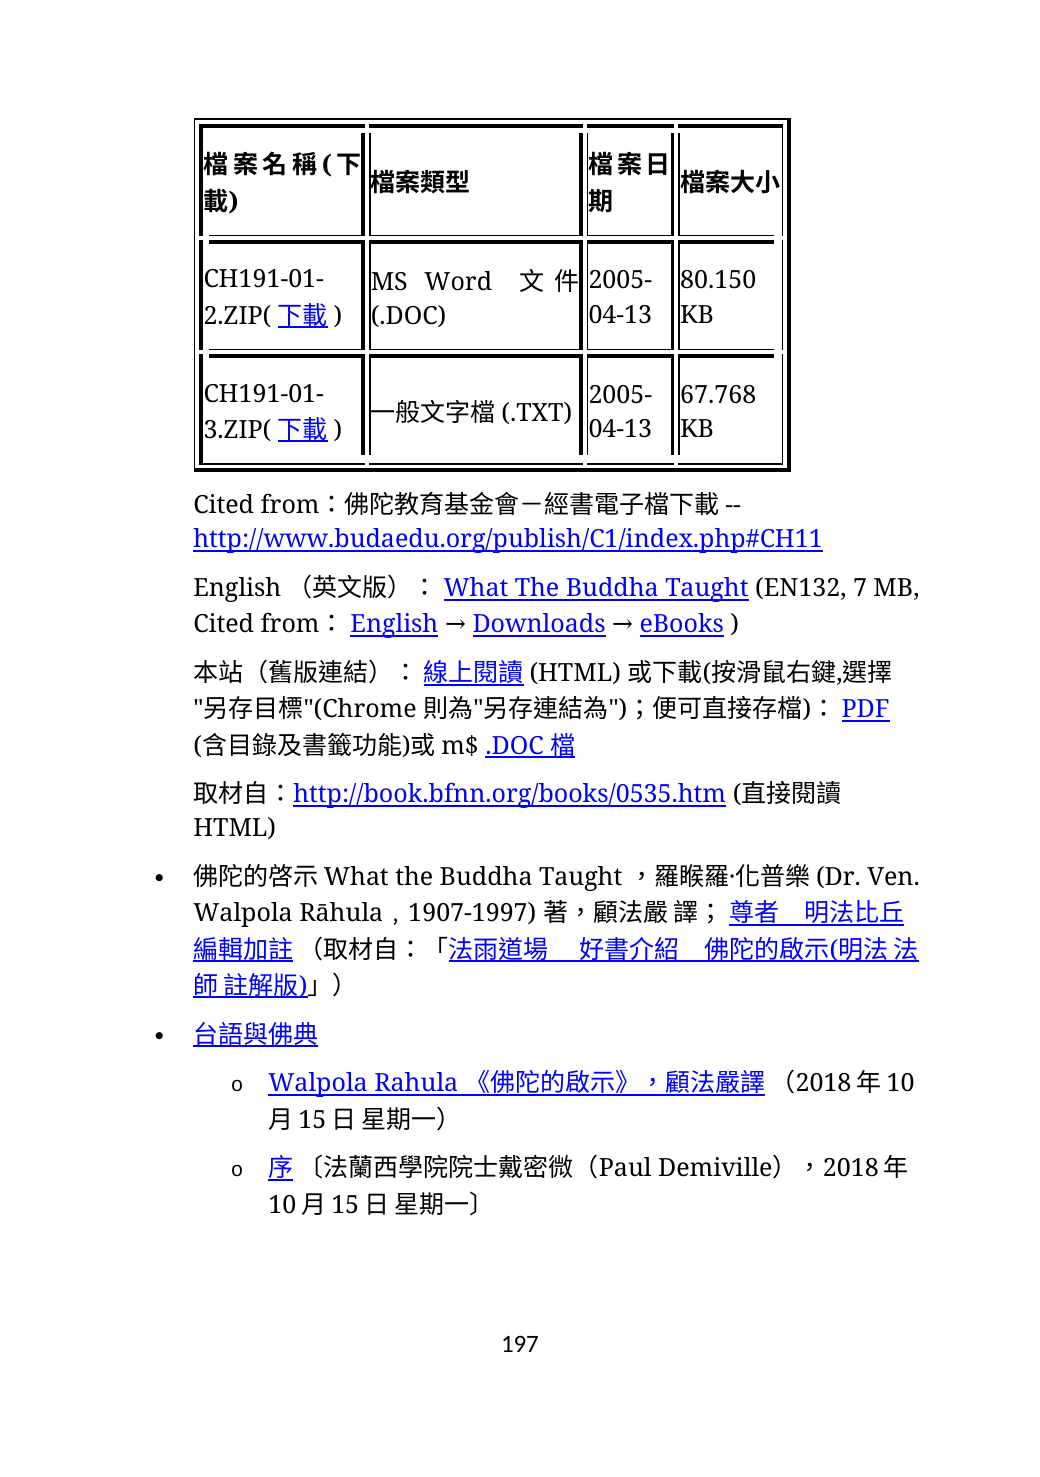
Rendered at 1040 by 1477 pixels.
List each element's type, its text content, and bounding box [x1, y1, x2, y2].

list 佛陀的啓示 What the Buddha Taught ，羅睺羅·化普樂 (Dr. Ven. Walpola Rāhula﹐1907-1997) 著，顧法嚴 譯； 尊者 明法比丘編輯加註 （取材自：「法雨道場 好書介紹 佛陀的啟示(明法 法師 註解版)」） [156, 857, 921, 1002]
text 取材自：http://book.bfnn.org/books/0535.htm (直接閱讀 HTML) [193, 774, 921, 844]
table_cell 一般文字檔 (.TXT) [366, 349, 584, 463]
table_cell CH191-01-2.ZIP( 下載 ) [199, 235, 366, 349]
text 本站（舊版連結）： 線上閱讀 (HTML) 或下載(按滑鼠右鍵,選擇 "另存目標"(Chrome 則為"另存連結為")；便可直接存檔)： PDF (含目錄及書籤功能)或 m$ .DOC 檔 [193, 653, 921, 761]
table_cell MS Word 文件 (.DOC) [366, 235, 584, 349]
table_header 檔案名稱(下載) [199, 120, 366, 234]
table_header 檔案類型 [366, 120, 584, 234]
table_header 檔案日期 [584, 120, 675, 234]
text English （英文版）： What The Buddha Taught (EN132, 7 MB, Cited from： English → Downloads → eBooks ) [193, 568, 921, 640]
table_cell 2005-04-13 [584, 349, 675, 463]
table_cell 67.768 KB [675, 349, 786, 463]
table_header 檔案大小 [675, 120, 786, 234]
table_cell CH191-01-3.ZIP( 下載 ) [199, 349, 366, 463]
table_cell 2005-04-13 [584, 235, 675, 349]
table_cell 80.150 KB [675, 235, 786, 349]
list Walpola Rahula 《佛陀的啟示》，顧法嚴譯 （2018年10月15日 星期一） [231, 1063, 921, 1135]
list 序 〔法蘭西學院院士戴密微（Paul Demiville），2018年10月15日 星期一〕 [231, 1148, 921, 1220]
list 台語與佛典 [156, 1014, 921, 1050]
text Cited from：佛陀教育基金會－經書電子檔下載 -- http://www.budaedu.org/publish/C1/index.php#CH11 [193, 485, 921, 555]
